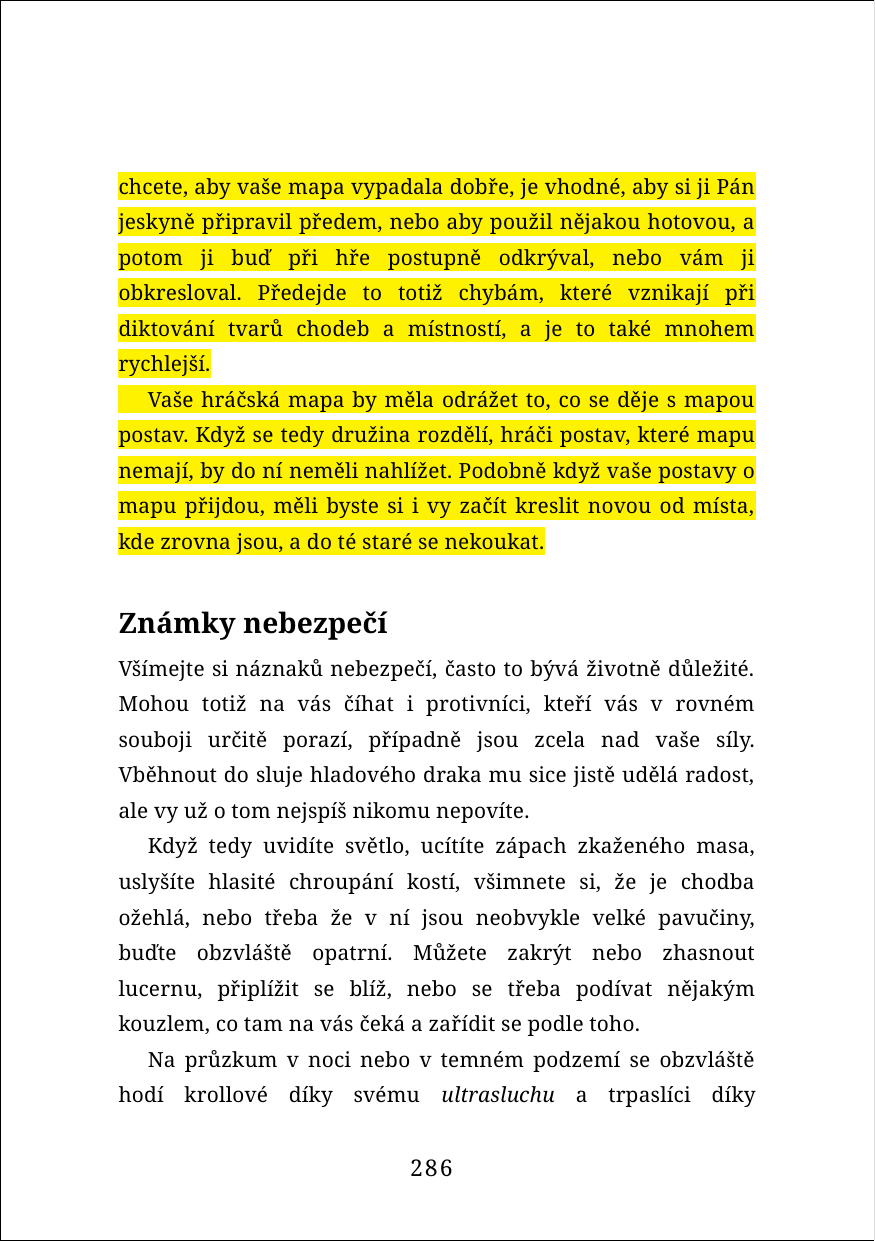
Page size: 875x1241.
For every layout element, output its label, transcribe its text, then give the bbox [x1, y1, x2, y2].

text Všímejte si náznaků nebezpečí, často to bývá životně důležité. Mohou totiž na vás číhat i protivníci, kteří vás v rovném souboji určitě porazí, případně jsou zcela nad vaše síly. Vběhnout do sluje hladového draka mu sice jistě udělá radost, ale vy už o tom nejspíš nikomu nepovíte. Když tedy uvidíte světlo, ucítíte zápach zkaženého masa, uslyšíte hlasité chroupání kostí, všimnete si, že je chodba ožehlá, nebo třeba že v ní jsou neobvykle velké pavučiny, buďte obzvláště opatrní. Můžete zakrýt nebo zhasnout lucernu, připlížit se blíž, nebo se třeba podívat nějakým kouzlem, co tam na vás čeká a zařídit se podle toho. Na průzkum v noci nebo v temném podzemí se obzvláště hodí krollové díky svému ultrasluchu a trpaslíci díky [118, 654, 756, 1109]
subtitle Známky nebezpečí [118, 604, 756, 642]
text chcete, aby vaše mapa vypadala dobře, je vhodné, aby si ji Pán jeskyně připravil předem, nebo aby použil nějakou hotovou, a potom ji buď při hře postupně odkrýval, nebo vám ji obkresloval. Předejde to totiž chybám, které vznikají při diktování tvarů chodeb a místností, a je to také mnohem rychlejší. Vaše hráčská mapa by měla odrážet to, co se děje s mapou postav. Když se tedy družina rozdělí, hráči postav, které mapu nemají, by do ní neměli nahlížet. Podobně když vaše postavy o mapu přijdou, měli byste si i vy začít kreslit novou od místa, kde zrovna jsou, a do té staré se nekoukat. [118, 172, 756, 555]
